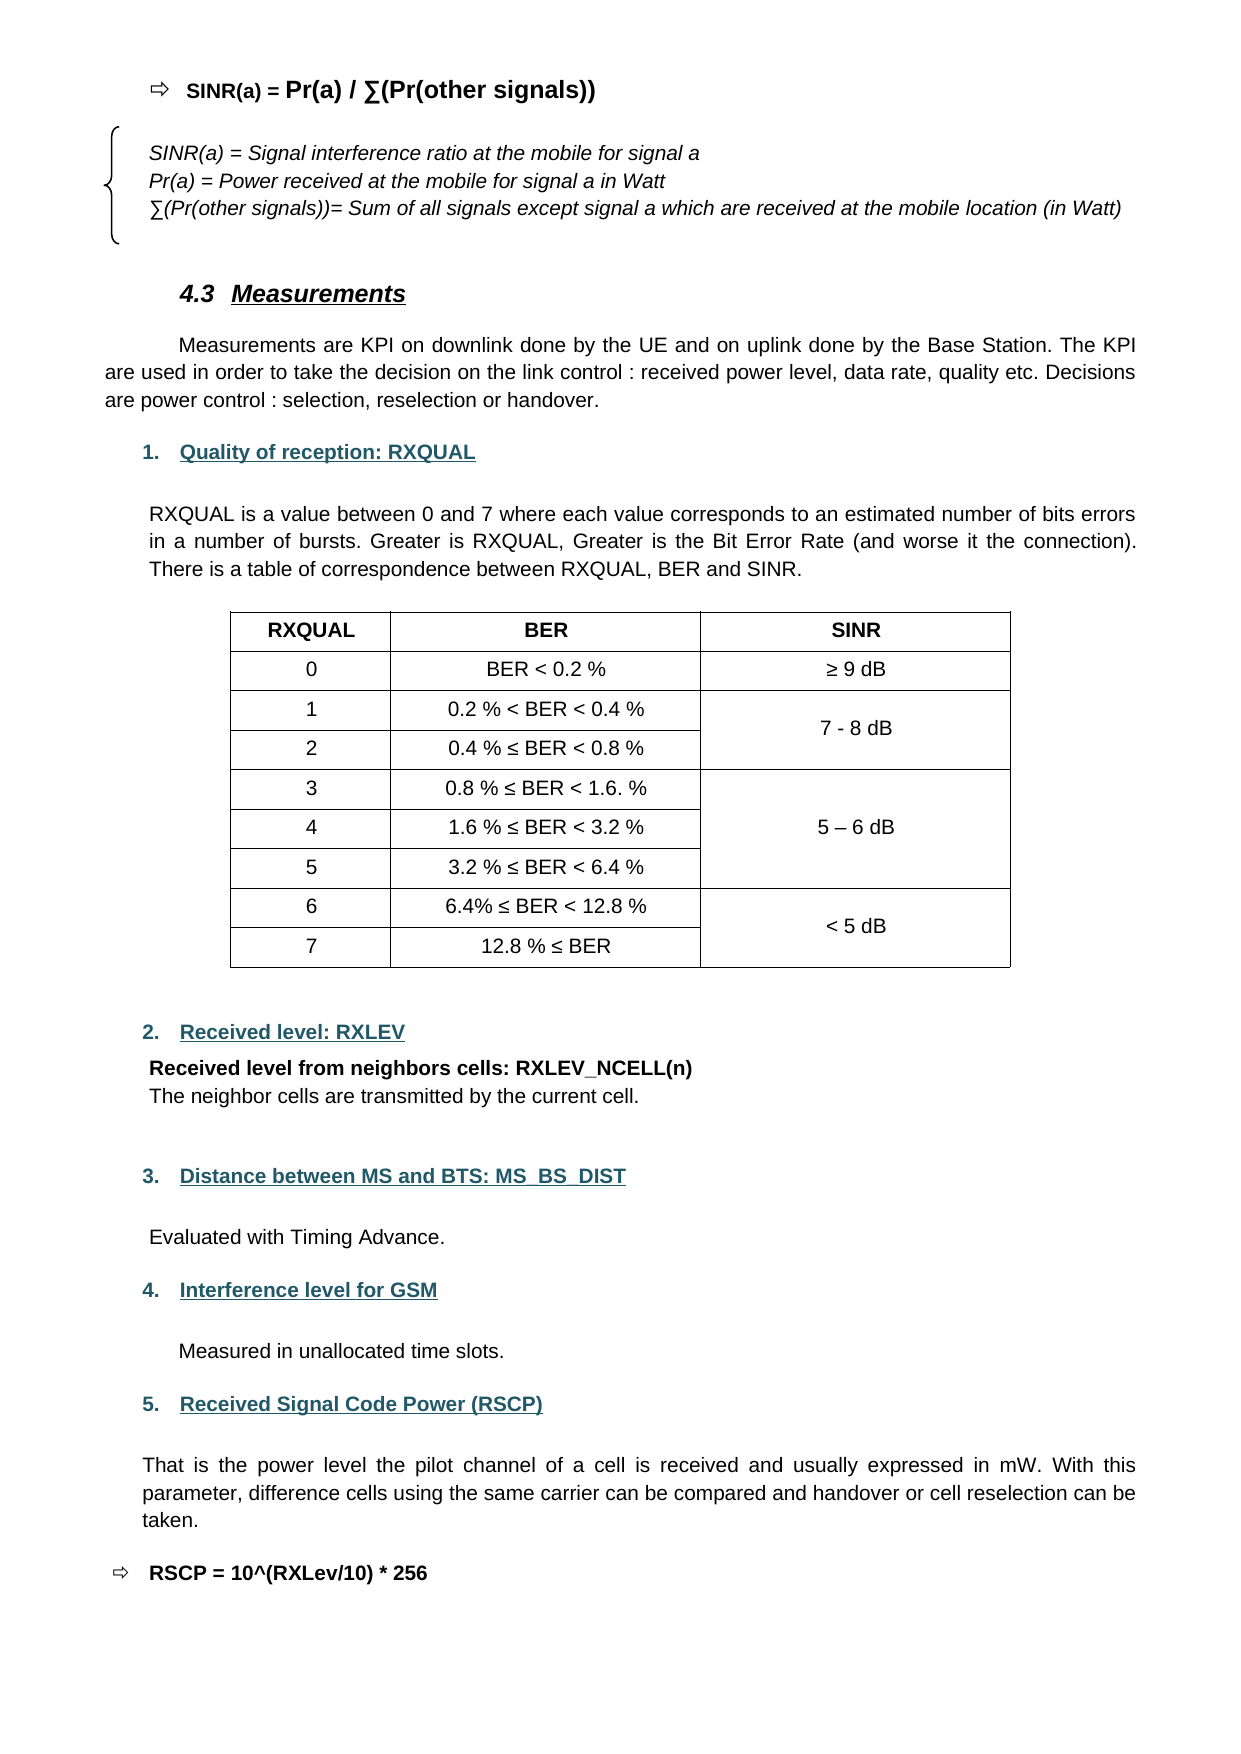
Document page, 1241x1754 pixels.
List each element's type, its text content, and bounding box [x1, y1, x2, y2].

list SINR(a) = Pr(a) / ∑(Pr(other signals)) [149, 75, 1138, 104]
subtitle Received level: RXLEV [142, 1020, 1138, 1044]
subtitle Received Signal Code Power (RSCP) [142, 1392, 1138, 1416]
table_cell 5 – 6 dB [701, 770, 1010, 888]
table_cell 0.4 % ≤ BER < 0.8 % [391, 731, 700, 769]
subtitle Measurements [179, 279, 1138, 307]
text The neighbor cells are transmitted by the current cell. [149, 1084, 1138, 1108]
table_cell BER < 0.2 % [391, 652, 700, 690]
text Pr(a) = Power received at the mobile for signal a in Watt [149, 169, 1138, 193]
text SINR(a) = Signal interference ratio at the mobile for signal a [149, 141, 1138, 165]
text RXQUAL is a value between 0 and 7 where each value corresponds to an estimated number of bits errors in a number of bursts. Greater is RXQUAL, Greater is the Bit Error Rate (and worse it the connection). There is a table of correspondence between RXQUAL, BER and SINR. [149, 501, 1138, 580]
table_cell 1 [231, 691, 390, 730]
subtitle Interference level for GSM [142, 1278, 1138, 1302]
table_header SINR [701, 613, 1010, 651]
table_cell 4 [231, 810, 390, 848]
table_cell ≥ 9 dB [701, 652, 1010, 690]
subtitle Distance between MS and BTS: MS_BS_DIST [142, 1164, 1138, 1188]
table_cell 0.8 % ≤ BER < 1.6. % [391, 770, 700, 809]
table_cell 3.2 % ≤ BER < 6.4 % [391, 849, 700, 888]
table_cell 6.4% ≤ BER < 12.8 % [391, 889, 700, 927]
table_header RXQUAL [231, 613, 390, 651]
table_cell 1.6 % ≤ BER < 3.2 % [391, 810, 700, 848]
table_cell 12.8 % ≤ BER [391, 928, 700, 967]
table_header BER [391, 613, 700, 651]
table_cell 0 [231, 652, 390, 690]
table_cell 6 [231, 889, 390, 927]
text Measured in unallocated time slots. [104, 1339, 1138, 1363]
table_cell 7 - 8 dB [701, 691, 1010, 769]
text That is the power level the pilot channel of a cell is received and usually expressed in mW. With this parameter, difference cells using the same carrier can be compared and handover or cell reselection can be taken. [142, 1453, 1138, 1532]
text Measurements are KPI on downlink done by the UE and on uplink done by the Base Station. The KPI are used in order to take the decision on the link control : received power level, data rate, quality etc. Decisions are power control : selection, reselection or handover. [104, 332, 1138, 411]
text ∑(Pr(other signals))= Sum of all signals except signal a which are received at the mobile location (in Watt) [149, 196, 1138, 220]
table_cell 2 [231, 731, 390, 769]
table_cell < 5 dB [701, 889, 1010, 967]
text Evaluated with Timing Advance. [104, 1225, 1138, 1249]
subtitle Quality of reception: RXQUAL [142, 440, 1138, 464]
table_cell 5 [231, 849, 390, 888]
table_cell 0.2 % < BER < 0.4 % [391, 691, 700, 730]
table_cell 7 [231, 928, 390, 967]
subtitle Received level from neighbors cells: RXLEV_NCELL(n) [149, 1056, 1138, 1080]
list RSCP = 10^(RXLev/10) * 256 [111, 1561, 1138, 1584]
table_cell 3 [231, 770, 390, 809]
